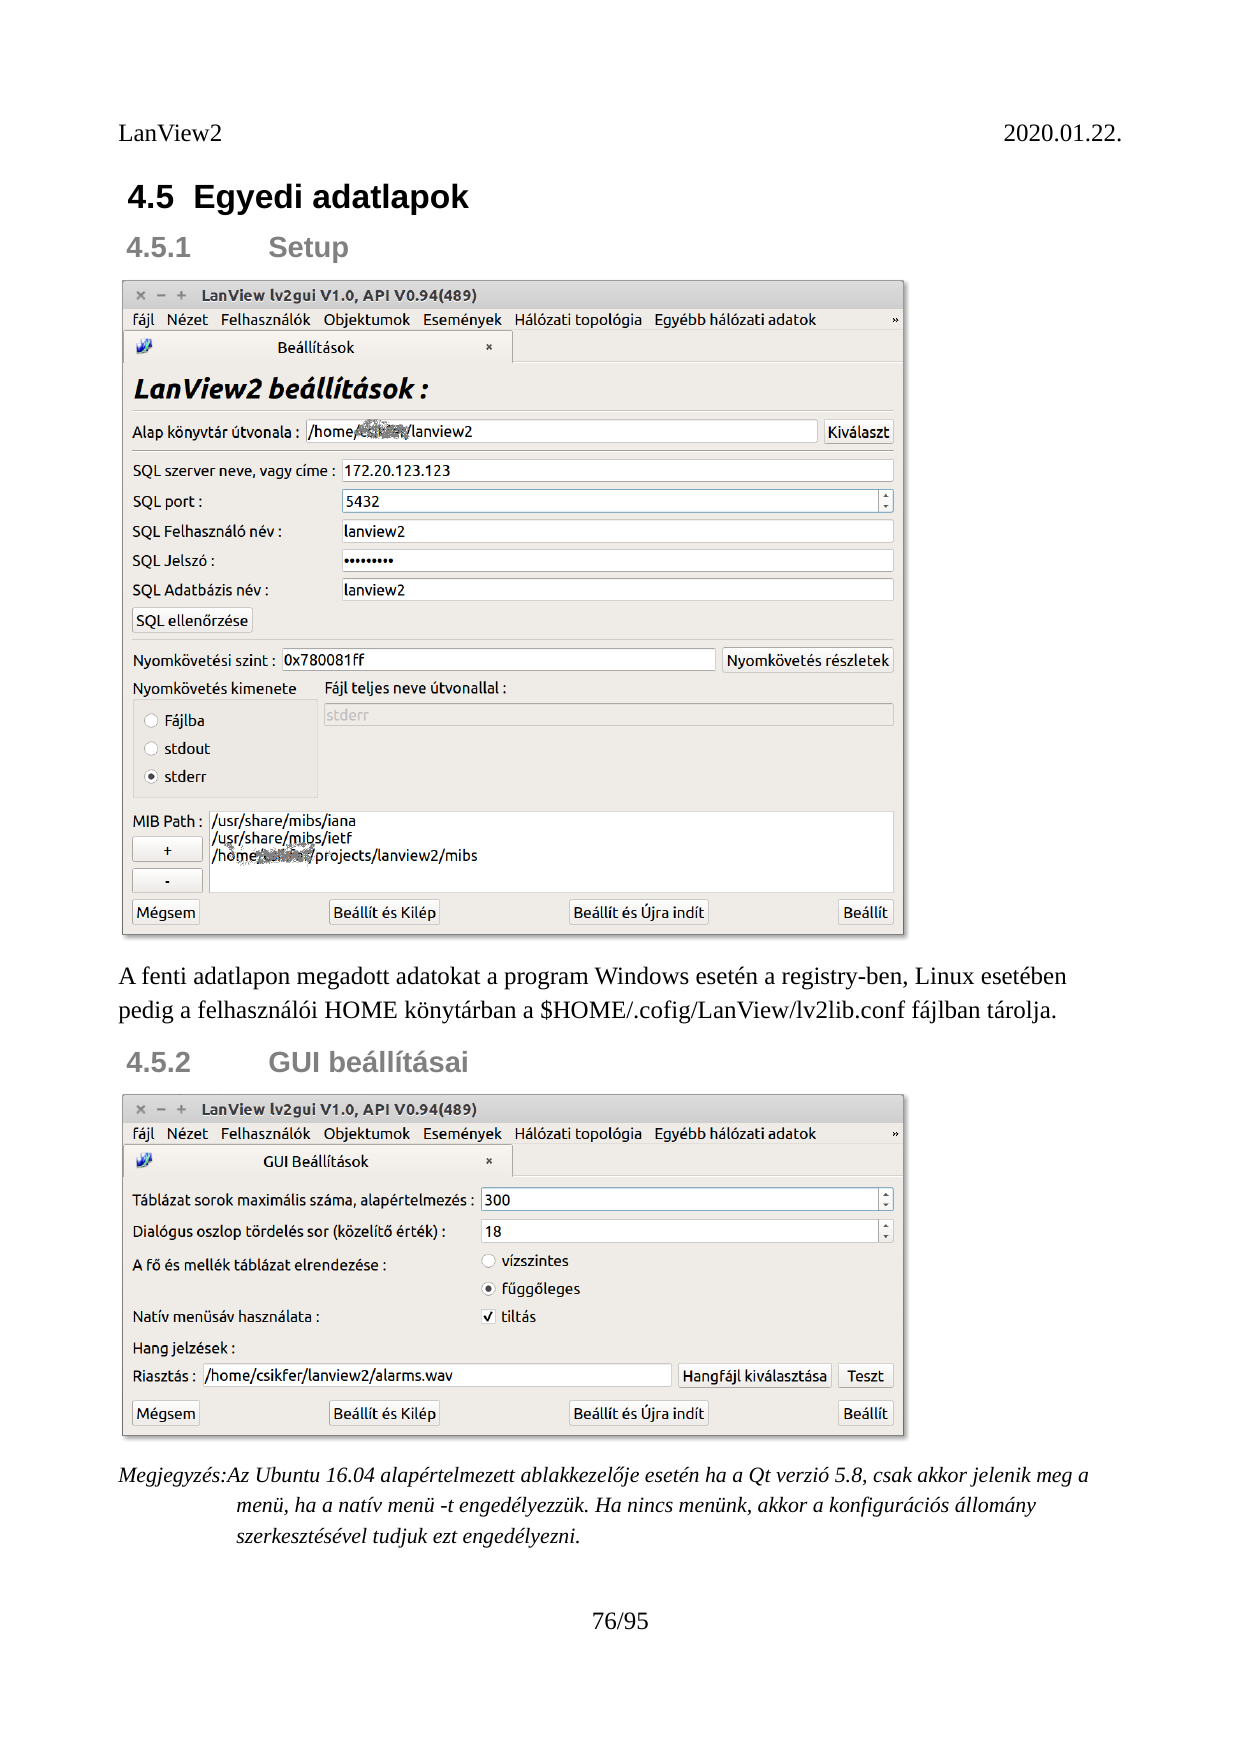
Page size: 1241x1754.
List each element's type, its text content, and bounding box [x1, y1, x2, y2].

picture [118, 276, 910, 941]
text A fenti adatlapon megadott adatokat a program Windows esetén a registry-ben, Linux esetében pedig a felhasználói HOME könytárban a $HOME/.cofig/LanView/lv2lib.conf fájlban tárolja. [118, 961, 1122, 1024]
subtitle Egyedi adatlapok [118, 177, 1122, 216]
text Megjegyzés:Az Ubuntu 16.04 alapértelmezett ablakkezelője esetén ha a Qt verzió 5.8, csak akkor jelenik meg a menü, ha a natív menü -t engedélyezzük. Ha nincs menünk, akkor a konfigurációs állomány szerkesztésével tudjuk ezt engedélyezni. [118, 1462, 1122, 1548]
picture [118, 1090, 910, 1442]
subtitle GUI beállításai [118, 1044, 1122, 1078]
subtitle Setup [118, 230, 1122, 264]
